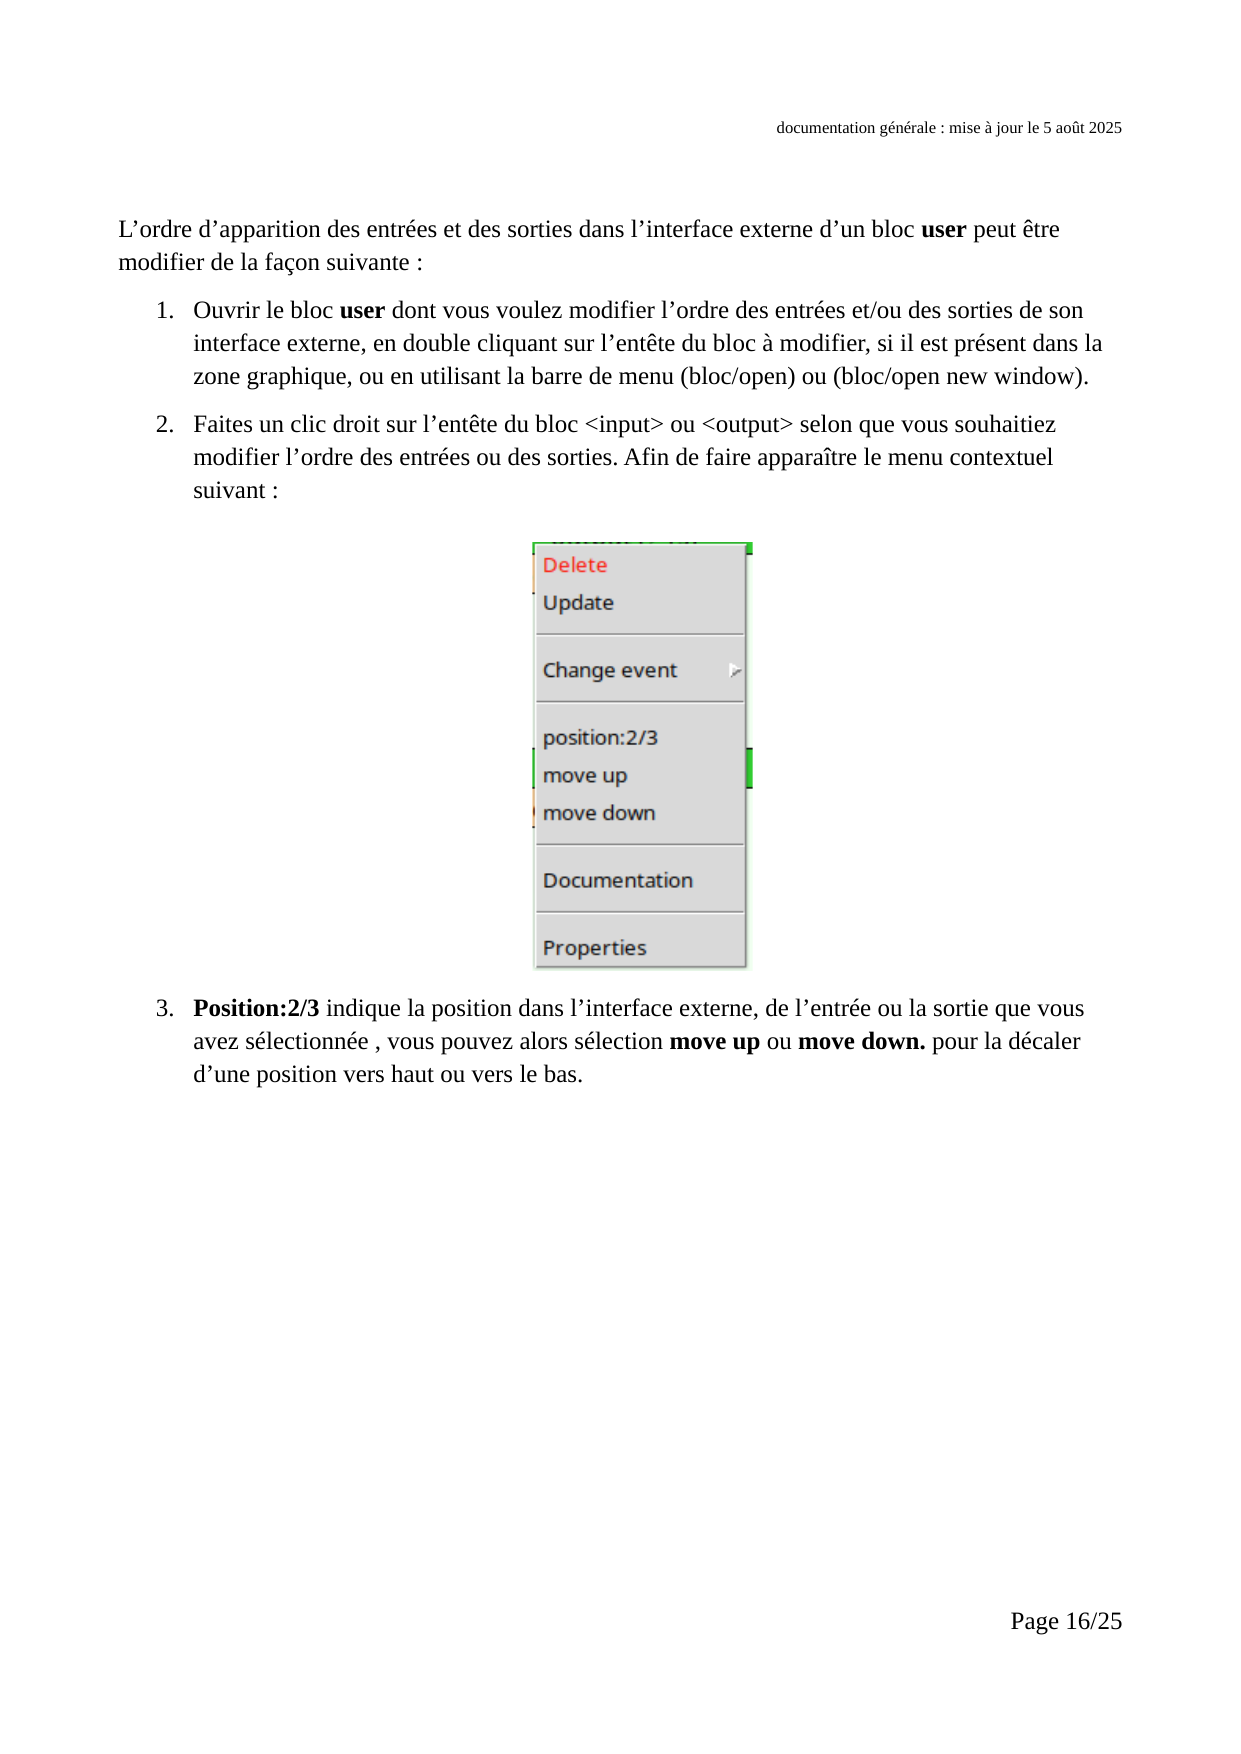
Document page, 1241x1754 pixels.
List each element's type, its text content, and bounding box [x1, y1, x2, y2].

list Faites un clic droit sur l’entête du bloc <input> ou <output> selon que vous souhaitiez modifier l’ordre des entrées ou des sorties. Afin de faire apparaître le menu contextuel suivant : [156, 409, 1122, 503]
text L’ordre d’apparition des entrées et des sorties dans l’interface externe d’un bloc user peut être modifier de la façon suivante : [118, 214, 1122, 276]
list Position:2/3 indique la position dans l’interface externe, de l’entrée ou la sortie que vous avez sélectionnée , vous pouvez alors sélection move up ou move down. pour la décaler d’une position vers haut ou vers le bas. [156, 522, 1122, 1088]
list Ouvrir le bloc user dont vous voulez modifier l’ordre des entrées et/ou des sorties de son interface externe, en double cliquant sur l’entête du bloc à modifier, si il est présent dans la zone graphique, ou en utilisant la barre de menu (bloc/open) ou (bloc/open new window). [156, 295, 1122, 390]
picture [532, 542, 753, 971]
